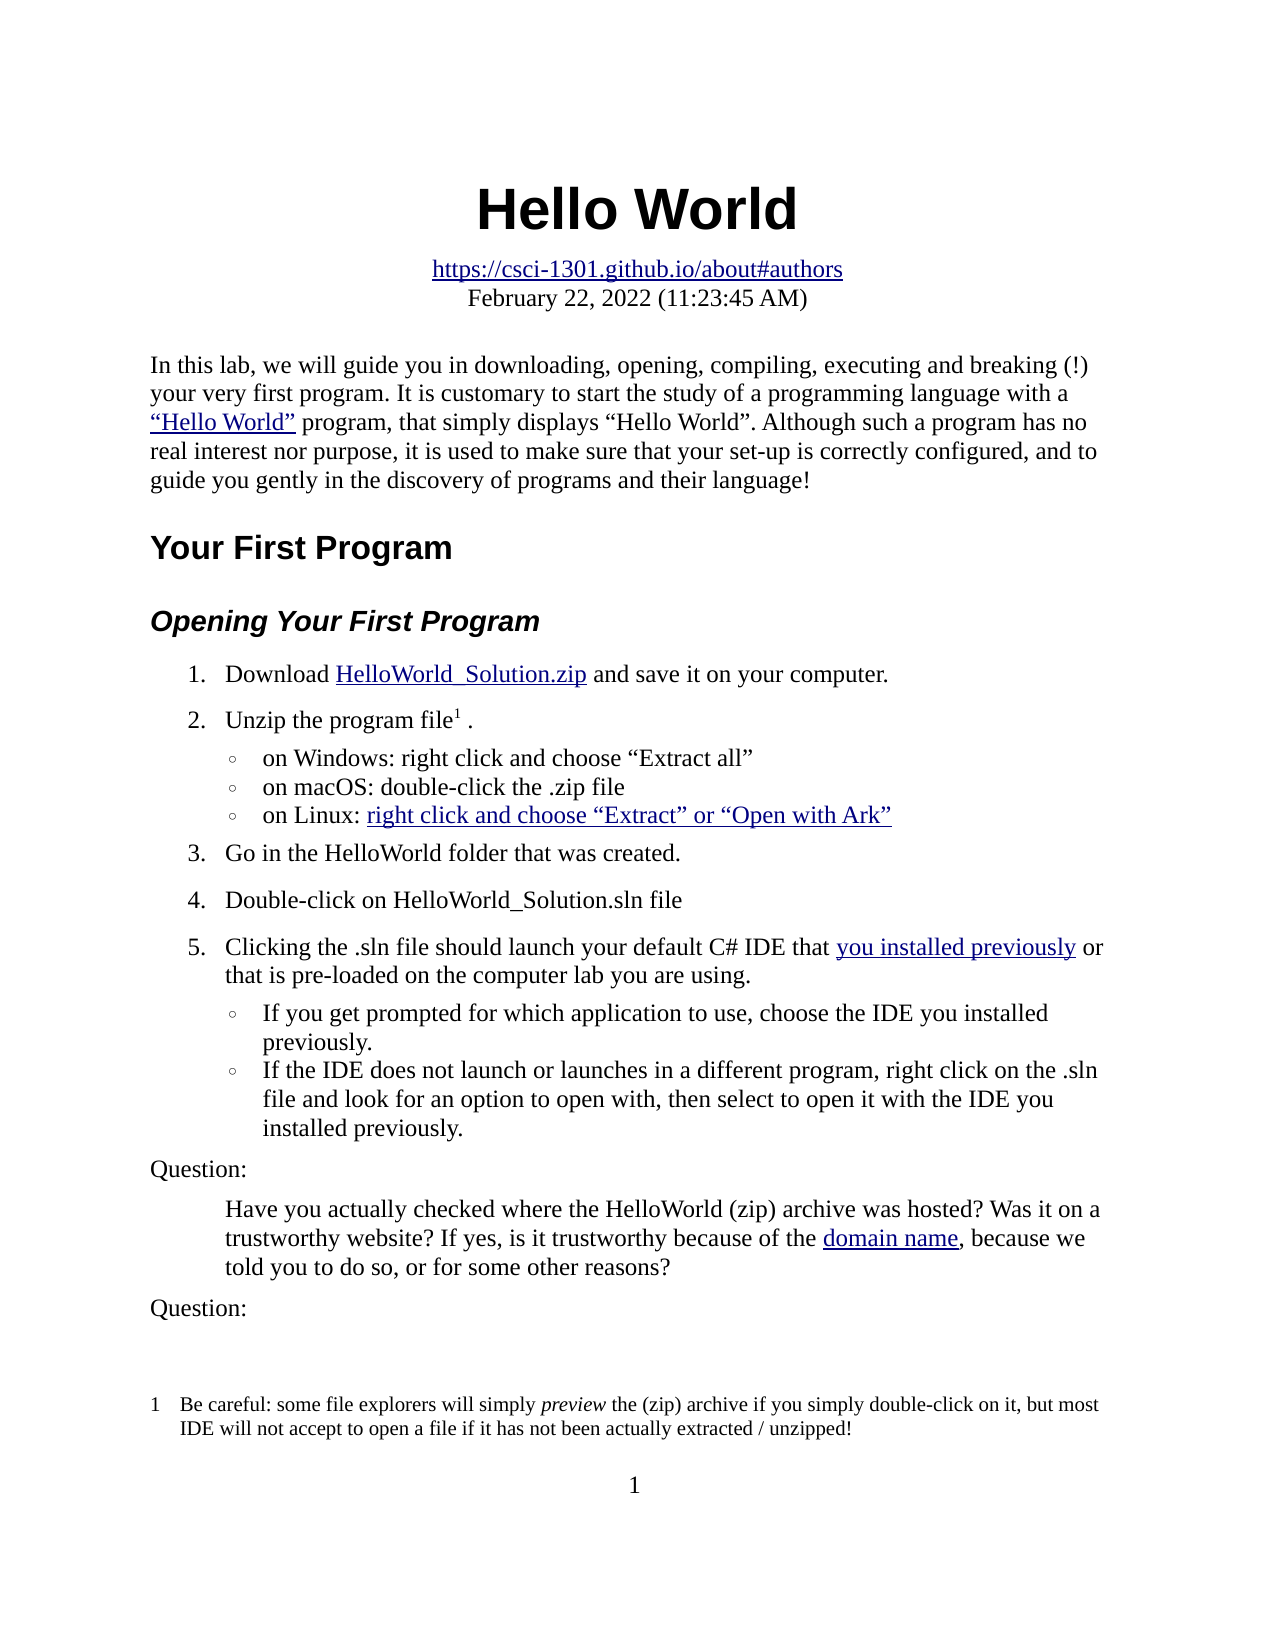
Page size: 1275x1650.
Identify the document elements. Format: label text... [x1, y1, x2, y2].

list Be careful: some file explorers will simply preview the (zip) archive if you simply double-click on it, but most IDE will not accept to open a file if it has not been actually extracted / unzipped! [150, 1392, 1125, 1440]
text February 22, 2022 (11:23:45 AM) [150, 283, 1125, 312]
text https://csci-1301.github.io/about#authors [150, 254, 1125, 283]
list Go in the HelloWorld folder that was created. [187, 838, 1125, 867]
text In this lab, we will guide you in downloading, opening, compiling, executing and breaking (!) your very first program. It is customary to start the study of a programming language with a “Hello World” program, that simply displays “Hello World”. Although such a program has no real interest nor purpose, it is used to make sure that your set-up is correctly configured, and to guide you gently in the discovery of programs and their language! [150, 350, 1125, 493]
subtitle Your First Program [150, 527, 1125, 566]
text Have you actually checked where the HelloWorld (zip) archive was hosted? Was it on a trustworthy website? If yes, is it trustworthy because of the domain name, because we told you to do so, or for some other reasons? [225, 1194, 1125, 1281]
list Double-click on HelloWorld_Solution.sln file [187, 885, 1125, 914]
list If the IDE does not launch or launches in a different program, right click on the .sln file and look for an option to open with, then select to open it with the IDE you installed previously. [225, 1056, 1125, 1142]
list on Linux: right click and choose “Extract” or “Open with Ark” [225, 801, 1125, 829]
list on Windows: right click and choose “Extract all” [225, 743, 1125, 772]
list Clicking the .sln file should launch your default C# IDE that you installed previously or that is pre-loaded on the computer lab you are using. [187, 932, 1125, 989]
list If you get prompted for which application to use, choose the IDE you installed previously. [225, 998, 1125, 1056]
text Question: [150, 1293, 1125, 1321]
list Download HelloWorld_Solution.zip and save it on your computer. [187, 659, 1125, 687]
text Question: [150, 1154, 1125, 1182]
title Hello World [150, 175, 1125, 242]
list on macOS: double-click the .zip file [225, 772, 1125, 801]
list Unzip the program file . [187, 705, 1125, 734]
subtitle Opening Your First Program [150, 604, 1125, 637]
